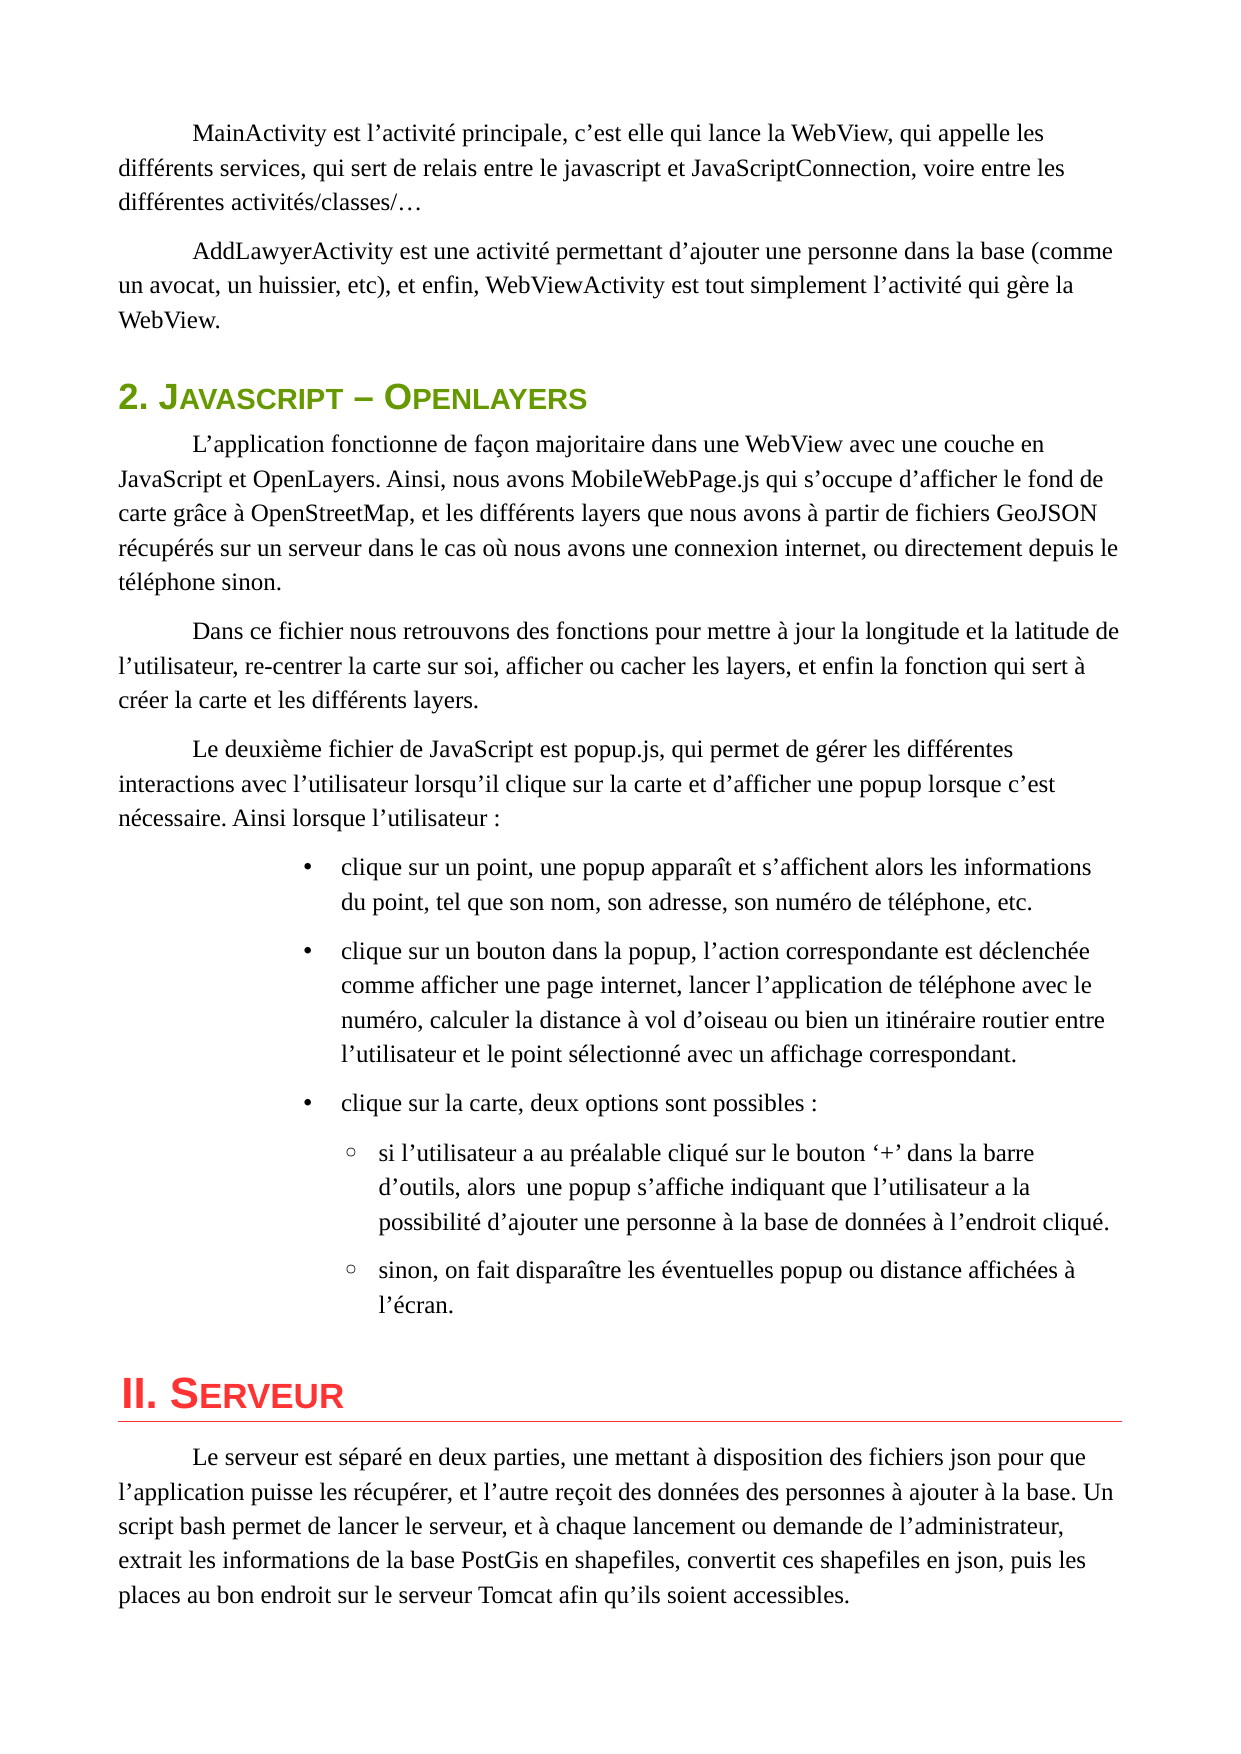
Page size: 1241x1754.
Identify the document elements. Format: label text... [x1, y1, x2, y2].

text Dans ce fichier nous retrouvons des fonctions pour mettre à jour la longitude et la latitude de l’utilisateur, re-centrer la carte sur soi, afficher ou cacher les layers, et enfin la fonction qui sert à créer la carte et les différents layers. [118, 616, 1122, 714]
subtitle 2. Javascript – Openlayers [118, 375, 1122, 417]
subtitle II. Serveur [118, 1365, 1122, 1421]
list clique sur un point, une popup apparaît et s’affichent alors les informations du point, tel que son nom, son adresse, son numéro de téléphone, etc. [303, 852, 1122, 916]
text MainActivity est l’activité principale, c’est elle qui lance la WebView, qui appelle les différents services, qui sert de relais entre le javascript et JavaScriptConnection, voire entre les différentes activités/classes/… [118, 118, 1122, 216]
text AddLawyerActivity est une activité permettant d’ajouter une personne dans la base (comme un avocat, un huissier, etc), et enfin, WebViewActivity est tout simplement l’activité qui gère la WebView. [118, 236, 1122, 334]
text L’application fonctionne de façon majoritaire dans une WebView avec une couche en JavaScript et OpenLayers. Ainsi, nous avons MobileWebPage.js qui s’occupe d’afficher le fond de carte grâce à OpenStreetMap, et les différents layers que nous avons à partir de fichiers GeoJSON récupérés sur un serveur dans le cas où nous avons une connexion internet, ou directement depuis le téléphone sinon. [118, 429, 1122, 596]
list clique sur un bouton dans la popup, l’action correspondante est déclenchée comme afficher une page internet, lancer l’application de téléphone avec le numéro, calculer la distance à vol d’oiseau ou bien un itinéraire routier entre l’utilisateur et le point sélectionné avec un affichage correspondant. [303, 936, 1122, 1068]
list sinon, on fait disparaître les éventuelles popup ou distance affichées à l’écran. [341, 1256, 1122, 1319]
list si l’utilisateur a au préalable cliqué sur le bouton ‘+’ dans la barre d’outils, alors une popup s’affiche indiquant que l’utilisateur a la possibilité d’ajouter une personne à la base de données à l’endroit cliqué. [341, 1138, 1122, 1235]
list clique sur la carte, deux options sont possibles : [303, 1088, 1122, 1117]
text Le serveur est séparé en deux parties, une mettant à disposition des fichiers json pour que l’application puisse les récupérer, et l’autre reçoit des données des personnes à ajouter à la base. Un script bash permet de lancer le serveur, et à chaque lancement ou demande de l’administrateur, extrait les informations de la base PostGis en shapefiles, convertit ces shapefiles en json, puis les places au bon endroit sur le serveur Tomcat afin qu’ils soient accessibles. [118, 1442, 1122, 1609]
text Le deuxième fichier de JavaScript est popup.js, qui permet de gérer les différentes interactions avec l’utilisateur lorsqu’il clique sur la carte et d’afficher une popup lorsque c’est nécessaire. Ainsi lorsque l’utilisateur : [118, 734, 1122, 832]
